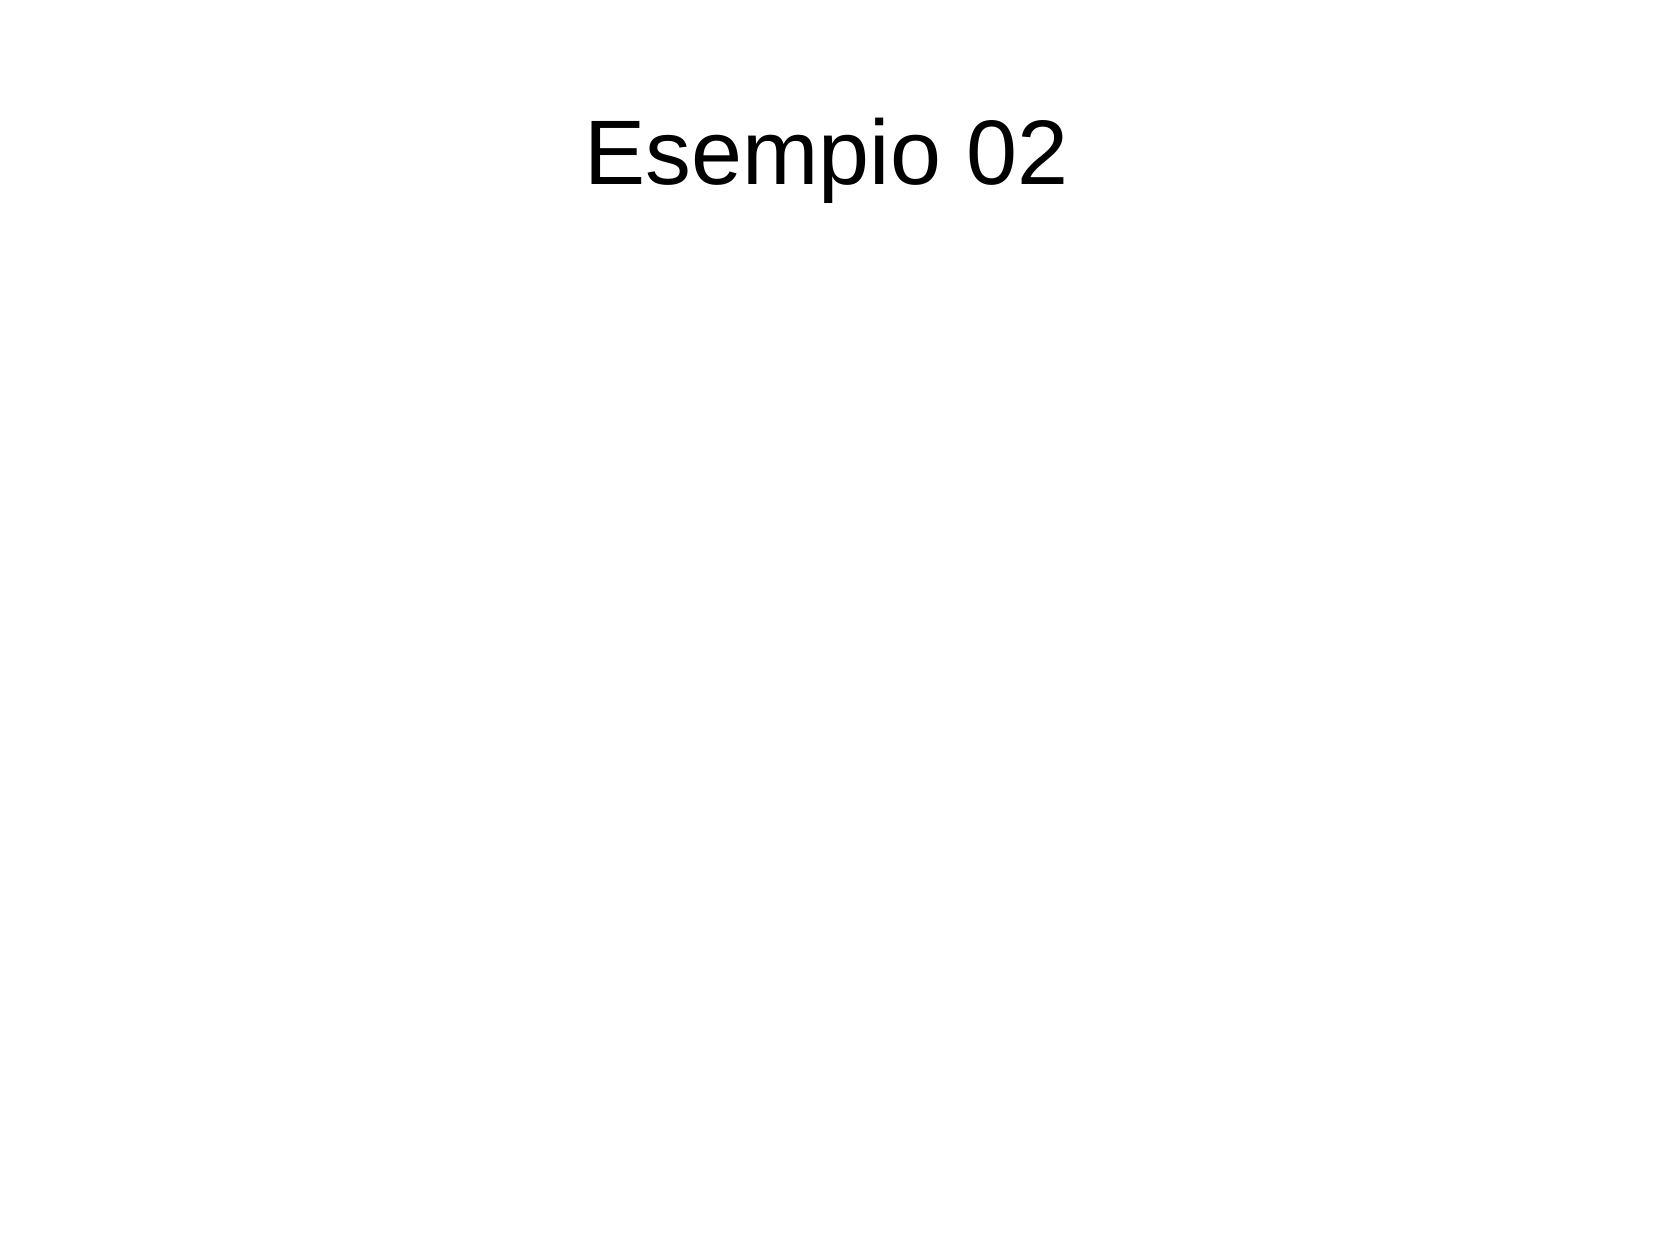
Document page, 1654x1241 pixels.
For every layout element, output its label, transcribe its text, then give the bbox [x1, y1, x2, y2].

title Esempio 02 [82, 49, 1571, 257]
